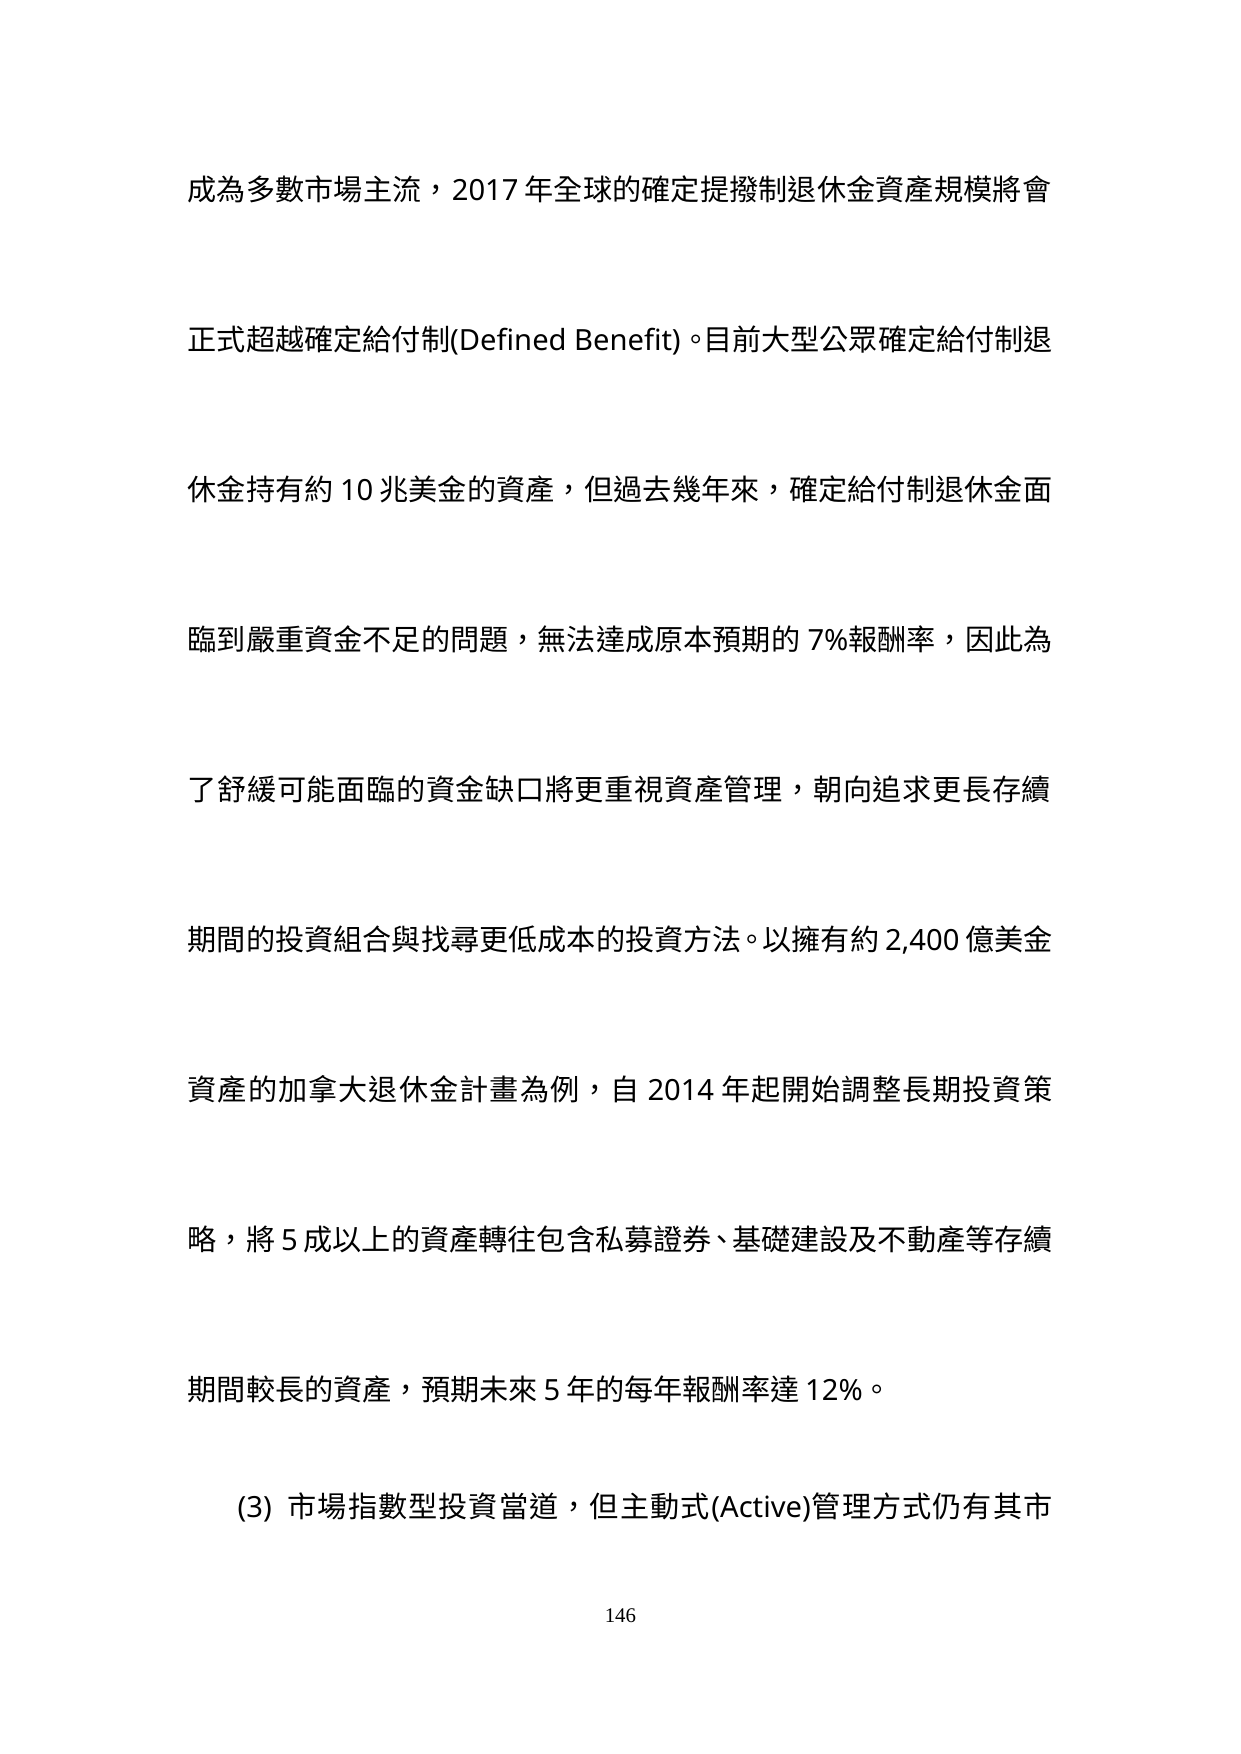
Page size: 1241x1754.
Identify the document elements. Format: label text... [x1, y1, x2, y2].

text 成為多數市場主流，2017年全球的確定提撥制退休金資產規模將會正式超越確定給付制(Defined Benefit)。目前大型公眾確定給付制退休金持有約10兆美金的資產，但過去幾年來，確定給付制退休金面臨到嚴重資金不足的問題，無法達成原本預期的7%報酬率，因此為了舒緩可能面臨的資金缺口將更重視資產管理，朝向追求更長存續期間的投資組合與找尋更低成本的投資方法。以擁有約2,400億美金資產的加拿大退休金計畫為例，自2014年起開始調整長期投資策略，將5成以上的資產轉往包含私募證券、基礎建設及不動產等存續期間較長的資產，預期未來5年的每年報酬率達12%。 [187, 150, 1053, 1425]
list 市場指數型投資當道，但主動式(Active)管理方式仍有其市場 [237, 1467, 1053, 1542]
